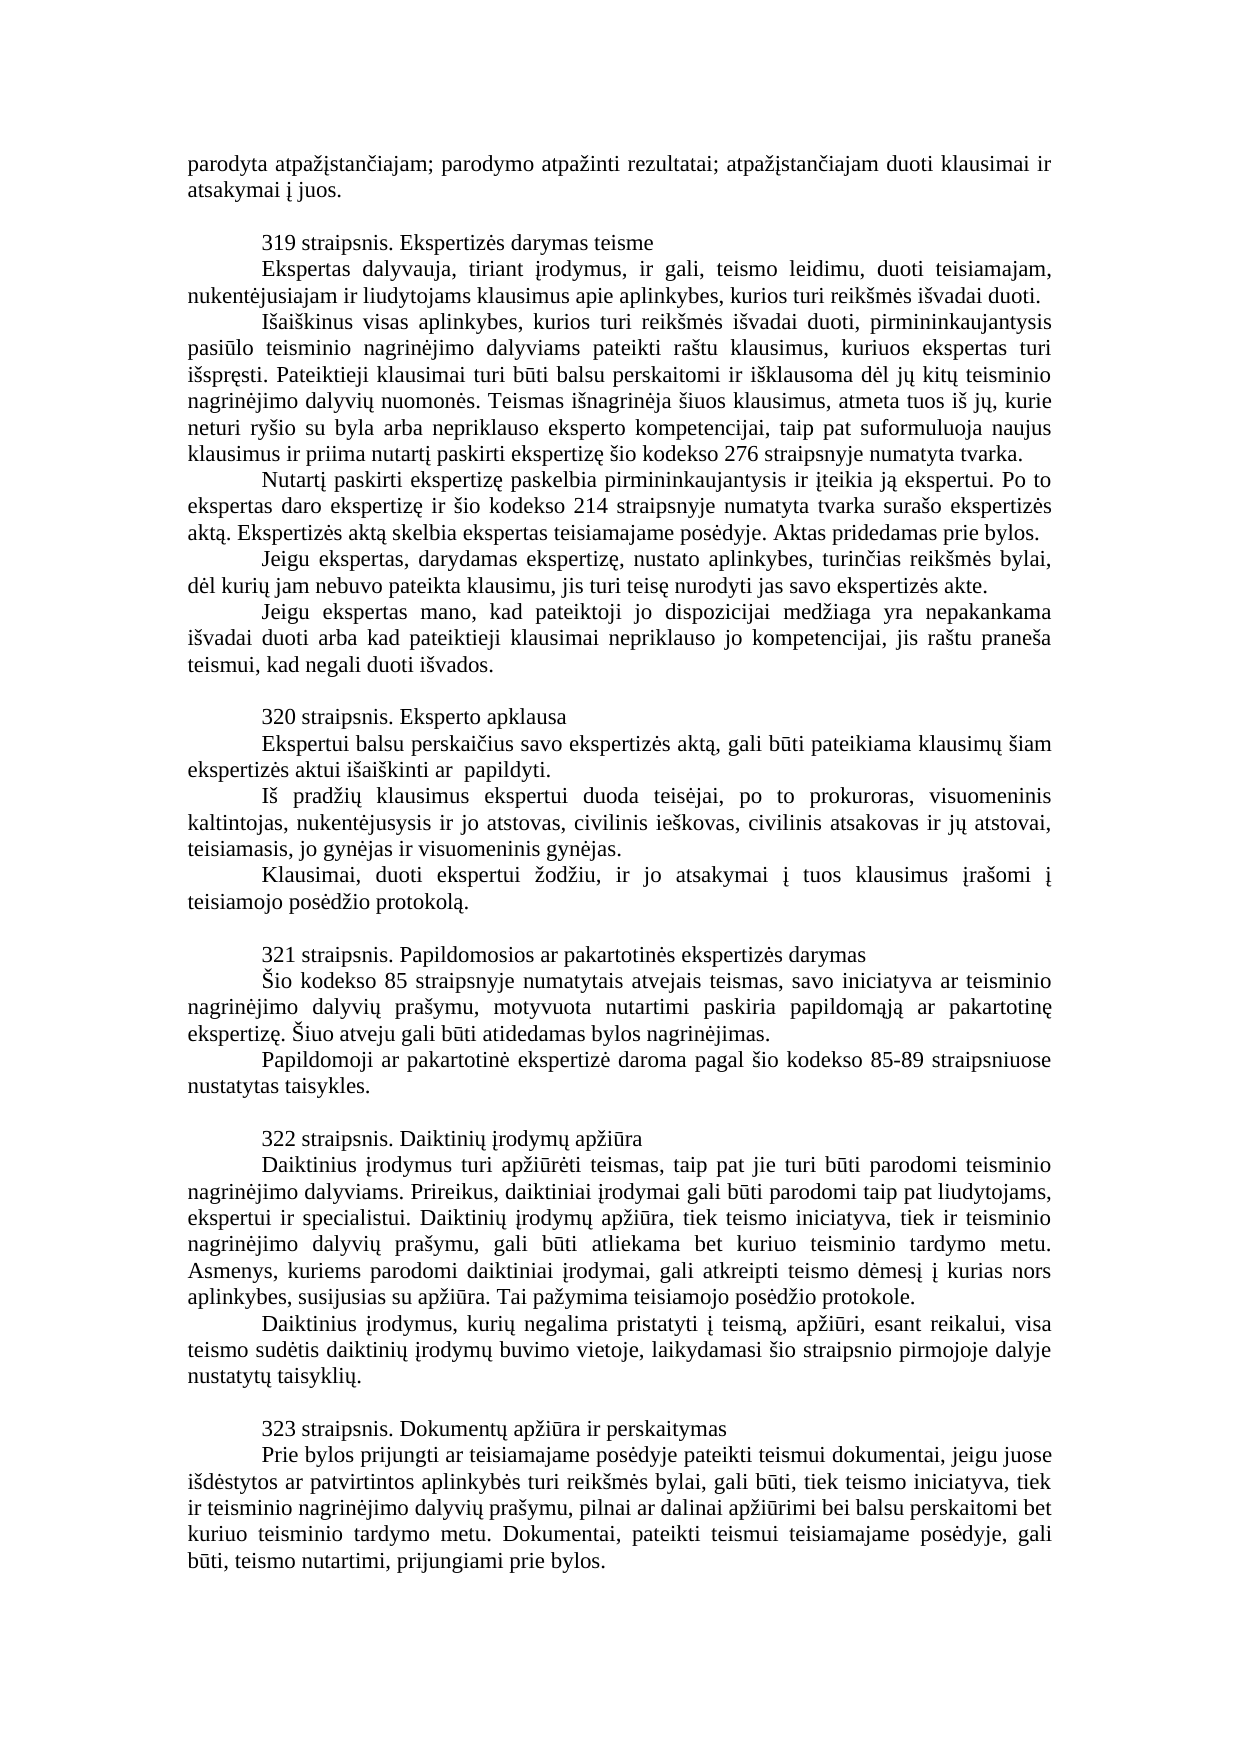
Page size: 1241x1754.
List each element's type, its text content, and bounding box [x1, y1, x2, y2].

text Daiktinius įrodymus, kurių negalima pristatyti į teismą, apžiūri, esant reikalui, visa teismo sudėtis daiktinių įrodymų buvimo vietoje, laikydamasi šio straipsnio pirmojoje dalyje nustatytų taisyklių. [187, 1309, 1053, 1389]
text Klausimai, duoti ekspertui žodžiu, ir jo atsakymai į tuos klausimus įrašomi į teisiamojo posėdžio protokolą. [187, 862, 1053, 914]
text Nutartį paskirti ekspertizę paskelbia pirmininkaujantysis ir įteikia ją ekspertui. Po to ekspertas daro ekspertizę ir šio kodekso 214 straipsnyje numatyta tvarka surašo ekspertizės aktą. Ekspertizės aktą skelbia ekspertas teisiamajame posėdyje. Aktas pridedamas prie bylos. [187, 466, 1053, 545]
text Daiktinius įrodymus turi apžiūrėti teismas, taip pat jie turi būti parodomi teisminio nagrinėjimo dalyviams. Prireikus, daiktiniai įrodymai gali būti parodomi taip pat liudytojams, ekspertui ir specialistui. Daiktinių įrodymų apžiūra, tiek teismo iniciatyva, tiek ir teisminio nagrinėjimo dalyvių prašymu, gali būti atliekama bet kuriuo teisminio tardymo metu. Asmenys, kuriems parodomi daiktiniai įrodymai, gali atkreipti teismo dėmesį į kurias nors aplinkybes, susijusias su apžiūra. Tai pažymima teisiamojo posėdžio protokole. [187, 1151, 1053, 1309]
text Išaiškinus visas aplinkybes, kurios turi reikšmės išvadai duoti, pirmininkaujantysis pasiūlo teisminio nagrinėjimo dalyviams pateikti raštu klausimus, kuriuos ekspertas turi išspręsti. Pateiktieji klausimai turi būti balsu perskaitomi ir išklausoma dėl jų kitų teisminio nagrinėjimo dalyvių nuomonės. Teismas išnagrinėja šiuos klausimus, atmeta tuos iš jų, kurie neturi ryšio su byla arba nepriklauso eksperto kompetencijai, taip pat suformuluoja naujus klausimus ir priima nutartį paskirti ekspertizę šio kodekso 276 straipsnyje numatyta tvarka. [187, 308, 1053, 466]
text 323 straipsnis. Dokumentų apžiūra ir perskaitymas [187, 1415, 1053, 1441]
text 322 straipsnis. Daiktinių įrodymų apžiūra [187, 1125, 1053, 1151]
text Prie bylos prijungti ar teisiamajame posėdyje pateikti teismui dokumentai, jeigu juose išdėstytos ar patvirtintos aplinkybės turi reikšmės bylai, gali būti, tiek teismo iniciatyva, tiek ir teisminio nagrinėjimo dalyvių prašymu, pilnai ar dalinai apžiūrimi bei balsu perskaitomi bet kuriuo teisminio tardymo metu. Dokumentai, pateikti teismui teisiamajame posėdyje, gali būti, teismo nutartimi, prijungiami prie bylos. [187, 1441, 1053, 1573]
text Jeigu ekspertas, darydamas ekspertizę, nustato aplinkybes, turinčias reikšmės bylai, dėl kurių jam nebuvo pateikta klausimu, jis turi teisę nurodyti jas savo ekspertizės akte. [187, 545, 1053, 598]
text 321 straipsnis. Papildomosios ar pakartotinės ekspertizės darymas [187, 941, 1053, 967]
text 320 straipsnis. Eksperto apklausa [187, 703, 1053, 730]
text parodyta atpažįstančiajam; parodymo atpažinti rezultatai; atpažįstančiajam duoti klausimai ir atsakymai į juos. [187, 150, 1053, 203]
text Ekspertui balsu perskaičius savo ekspertizės aktą, gali būti pateikiama klausimų šiam ekspertizės aktui išaiškinti ar papildyti. [187, 730, 1053, 782]
text Ekspertas dalyvauja, tiriant įrodymus, ir gali, teismo leidimu, duoti teisiamajam, nukentėjusiajam ir liudytojams klausimus apie aplinkybes, kurios turi reikšmės išvadai duoti. [187, 255, 1053, 308]
text Jeigu ekspertas mano, kad pateiktoji jo dispozicijai medžiaga yra nepakankama išvadai duoti arba kad pateiktieji klausimai nepriklauso jo kompetencijai, jis raštu praneša teismui, kad negali duoti išvados. [187, 598, 1053, 677]
text 319 straipsnis. Ekspertizės darymas teisme [187, 229, 1053, 255]
text Iš pradžių klausimus ekspertui duoda teisėjai, po to prokuroras, visuomeninis kaltintojas, nukentėjusysis ir jo atstovas, civilinis ieškovas, civilinis atsakovas ir jų atstovai, teisiamasis, jo gynėjas ir visuomeninis gynėjas. [187, 782, 1053, 862]
text Papildomoji ar pakartotinė ekspertizė daroma pagal šio kodekso 85-89 straipsniuose nustatytas taisykles. [187, 1046, 1053, 1099]
text Šio kodekso 85 straipsnyje numatytais atvejais teismas, savo iniciatyva ar teisminio nagrinėjimo dalyvių prašymu, motyvuota nutartimi paskiria papildomąją ar pakartotinę ekspertizę. Šiuo atveju gali būti atidedamas bylos nagrinėjimas. [187, 967, 1053, 1046]
